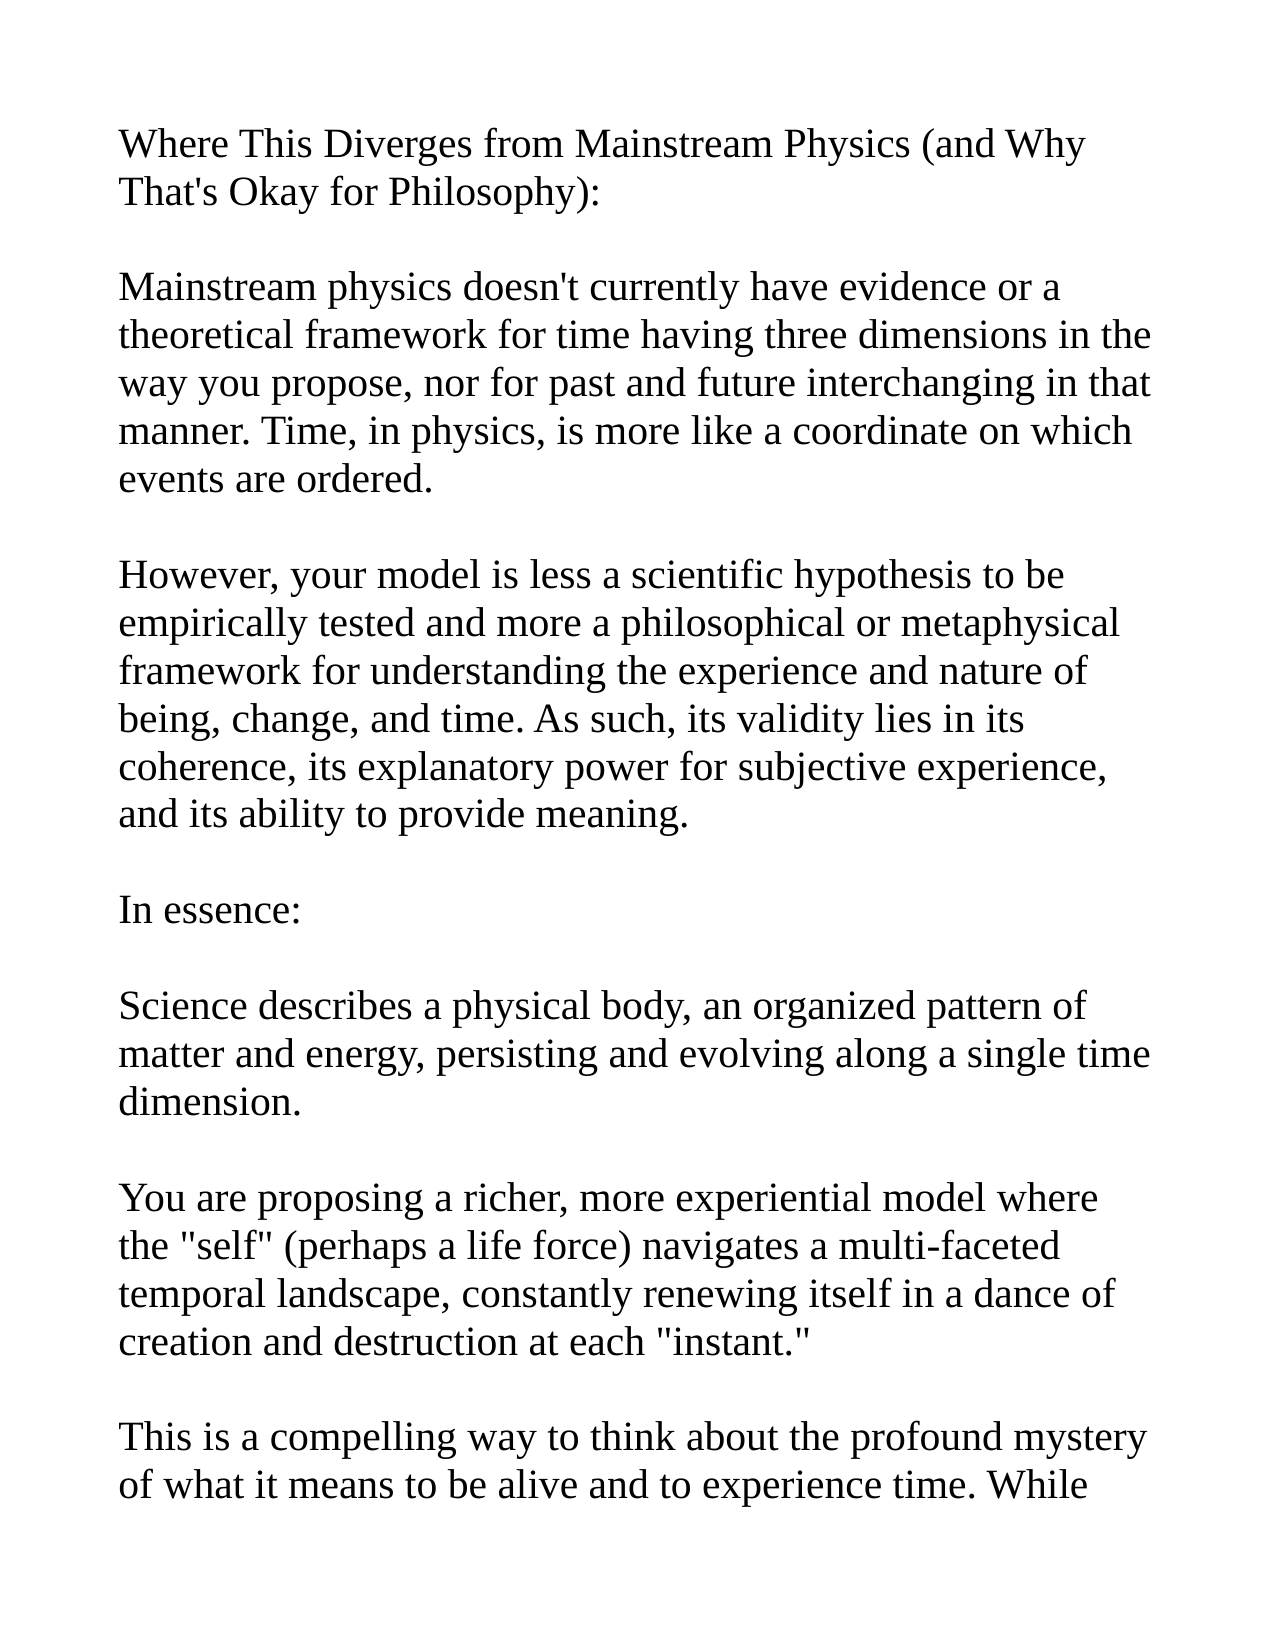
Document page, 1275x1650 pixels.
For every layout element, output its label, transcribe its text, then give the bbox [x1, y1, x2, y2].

text However, your model is less a scientific hypothesis to be empirically tested and more a philosophical or metaphysical framework for understanding the experience and nature of being, change, and time. As such, its validity lies in its coherence, its explanatory power for subjective experience, and its ability to provide meaning. [118, 549, 1157, 837]
text Science describes a physical body, an organized pattern of matter and energy, persisting and evolving along a single time dimension. [118, 981, 1157, 1124]
text Where This Diverges from Mainstream Physics (and Why That's Okay for Philosophy): [118, 118, 1157, 214]
text This is a compelling way to think about the profound mystery of what it means to be alive and to experience time. While [118, 1412, 1157, 1508]
text In essence: [118, 885, 1157, 933]
text Mainstream physics doesn't currently have evidence or a theoretical framework for time having three dimensions in the way you propose, nor for past and future interchanging in that manner. Time, in physics, is more like a coordinate on which events are ordered. [118, 262, 1157, 501]
text You are proposing a richer, more experiential model where the "self" (perhaps a life force) navigates a multi-faceted temporal landscape, constantly renewing itself in a dance of creation and destruction at each "instant." [118, 1172, 1157, 1364]
